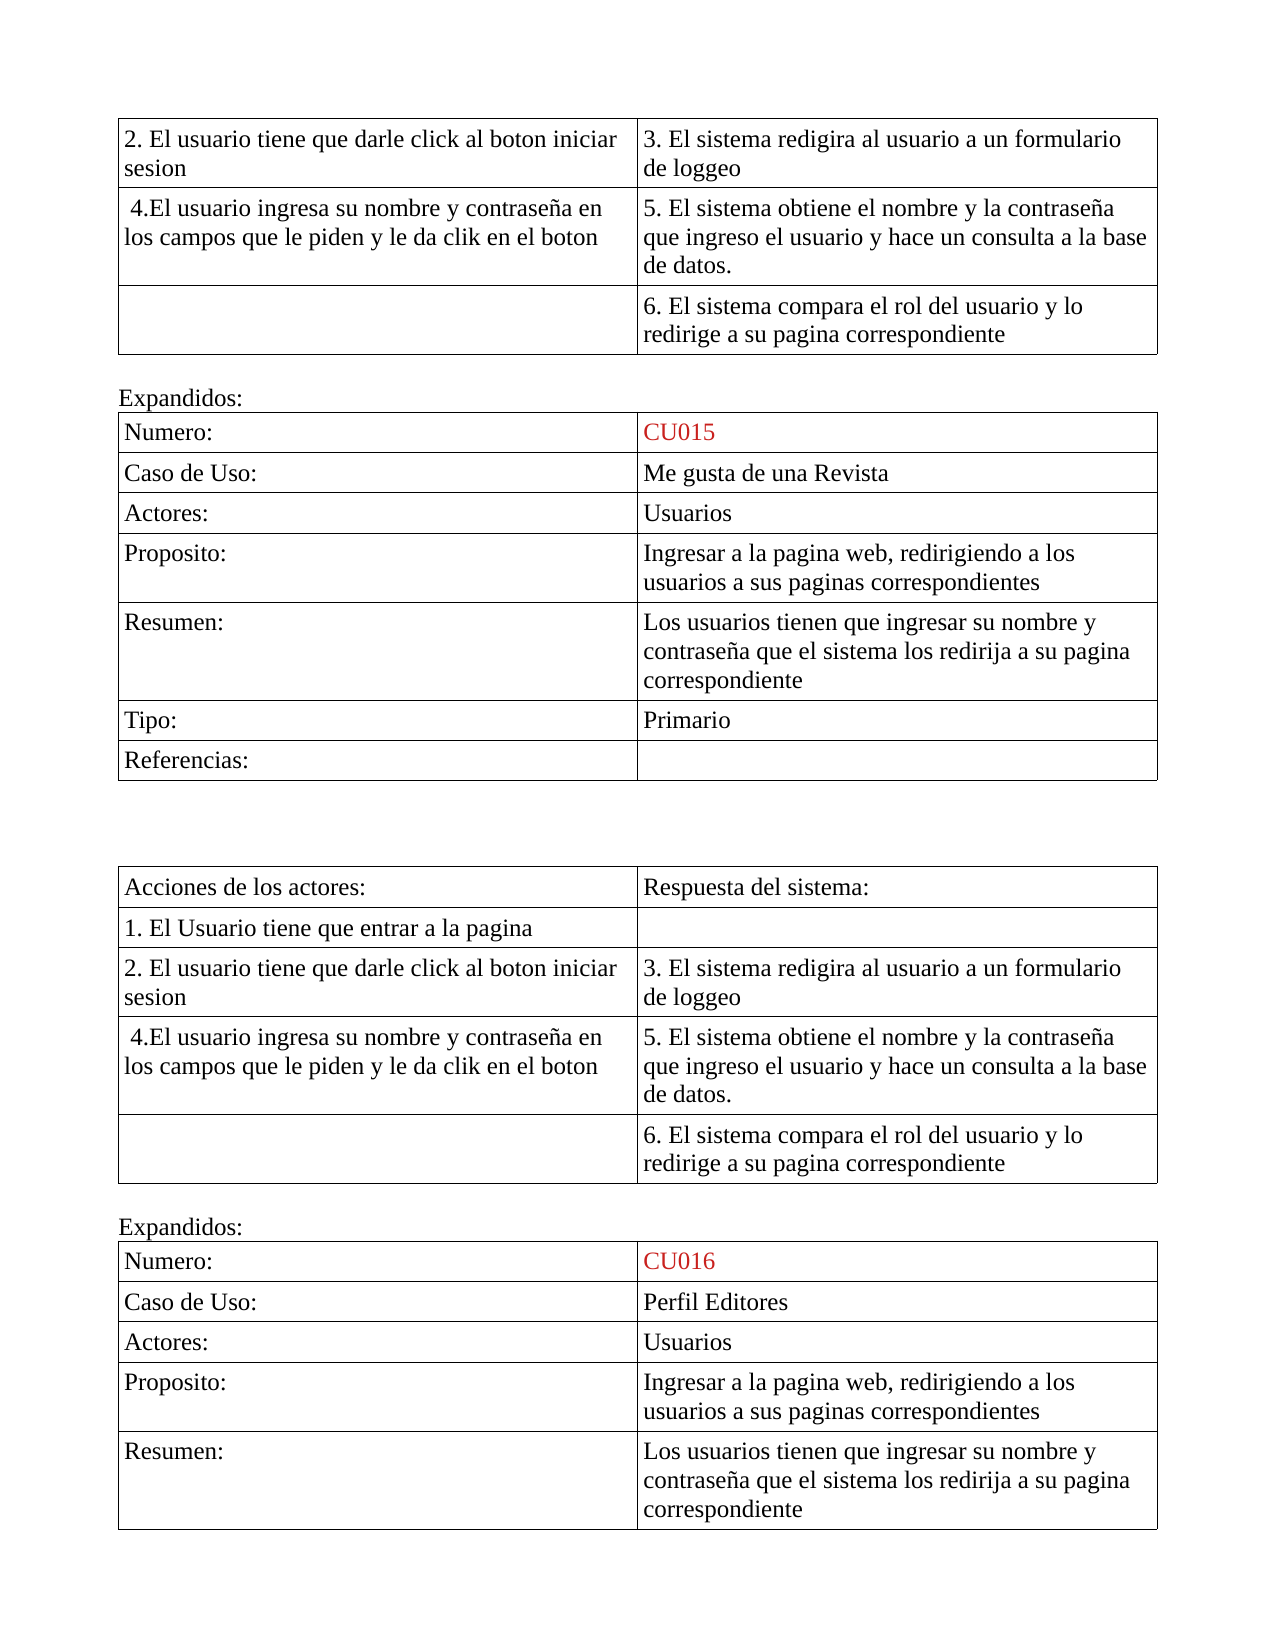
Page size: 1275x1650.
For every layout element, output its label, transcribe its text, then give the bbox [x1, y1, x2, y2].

table_cell 5. El sistema obtiene el nombre y la contraseña que ingreso el usuario y hace un consulta a la base de datos. [638, 188, 1157, 285]
table_header CU015 [638, 413, 1157, 452]
table_cell [638, 908, 1157, 947]
table_header Numero: [119, 413, 637, 452]
table_cell Usuarios [638, 493, 1157, 533]
table_cell 2. El usuario tiene que darle click al boton iniciar sesion [119, 948, 637, 1016]
table_cell Perfil Editores [638, 1282, 1157, 1321]
table_cell Tipo: [119, 701, 637, 740]
table_cell 6. El sistema compara el rol del usuario y lo redirige a su pagina correspondiente [638, 286, 1157, 354]
table_header Numero: [119, 1242, 637, 1281]
table_cell Usuarios [638, 1322, 1157, 1362]
table_cell 2. El usuario tiene que darle click al boton iniciar sesion [119, 119, 637, 187]
table_cell 4.El usuario ingresa su nombre y contraseña en los campos que le piden y le da clik en el boton [119, 1017, 637, 1114]
table_cell Proposito: [119, 1363, 637, 1431]
table_header CU016 [638, 1242, 1157, 1281]
table_cell Caso de Uso: [119, 1282, 637, 1321]
table_cell Proposito: [119, 534, 637, 602]
table_header Acciones de los actores: [119, 867, 637, 907]
table_cell 4.El usuario ingresa su nombre y contraseña en los campos que le piden y le da clik en el boton [119, 188, 637, 285]
text Expandidos: [118, 383, 1157, 412]
table_cell Referencias: [119, 741, 637, 780]
table_cell 3. El sistema redigira al usuario a un formulario de loggeo [638, 948, 1157, 1016]
table_cell Caso de Uso: [119, 453, 637, 492]
table_cell Resumen: [119, 603, 637, 699]
table_cell Ingresar a la pagina web, redirigiendo a los usuarios a sus paginas correspondientes [638, 534, 1157, 602]
table_cell Los usuarios tienen que ingresar su nombre y contraseña que el sistema los redirija a su pagina correspondiente [638, 1432, 1157, 1528]
table_cell Actores: [119, 493, 637, 533]
table_cell [119, 1115, 637, 1183]
table_cell Resumen: [119, 1432, 637, 1528]
table_header Respuesta del sistema: [638, 867, 1157, 907]
table_cell 1. El Usuario tiene que entrar a la pagina [119, 908, 637, 947]
table_cell Primario [638, 701, 1157, 740]
text Expandidos: [118, 1212, 1157, 1241]
table_cell 6. El sistema compara el rol del usuario y lo redirige a su pagina correspondiente [638, 1115, 1157, 1183]
table_cell [638, 741, 1157, 780]
table_cell Actores: [119, 1322, 637, 1362]
table_cell [119, 286, 637, 354]
table_cell 3. El sistema redigira al usuario a un formulario de loggeo [638, 119, 1157, 187]
table_cell Ingresar a la pagina web, redirigiendo a los usuarios a sus paginas correspondientes [638, 1363, 1157, 1431]
table_cell Los usuarios tienen que ingresar su nombre y contraseña que el sistema los redirija a su pagina correspondiente [638, 603, 1157, 699]
table_cell Me gusta de una Revista [638, 453, 1157, 492]
table_cell 5. El sistema obtiene el nombre y la contraseña que ingreso el usuario y hace un consulta a la base de datos. [638, 1017, 1157, 1114]
